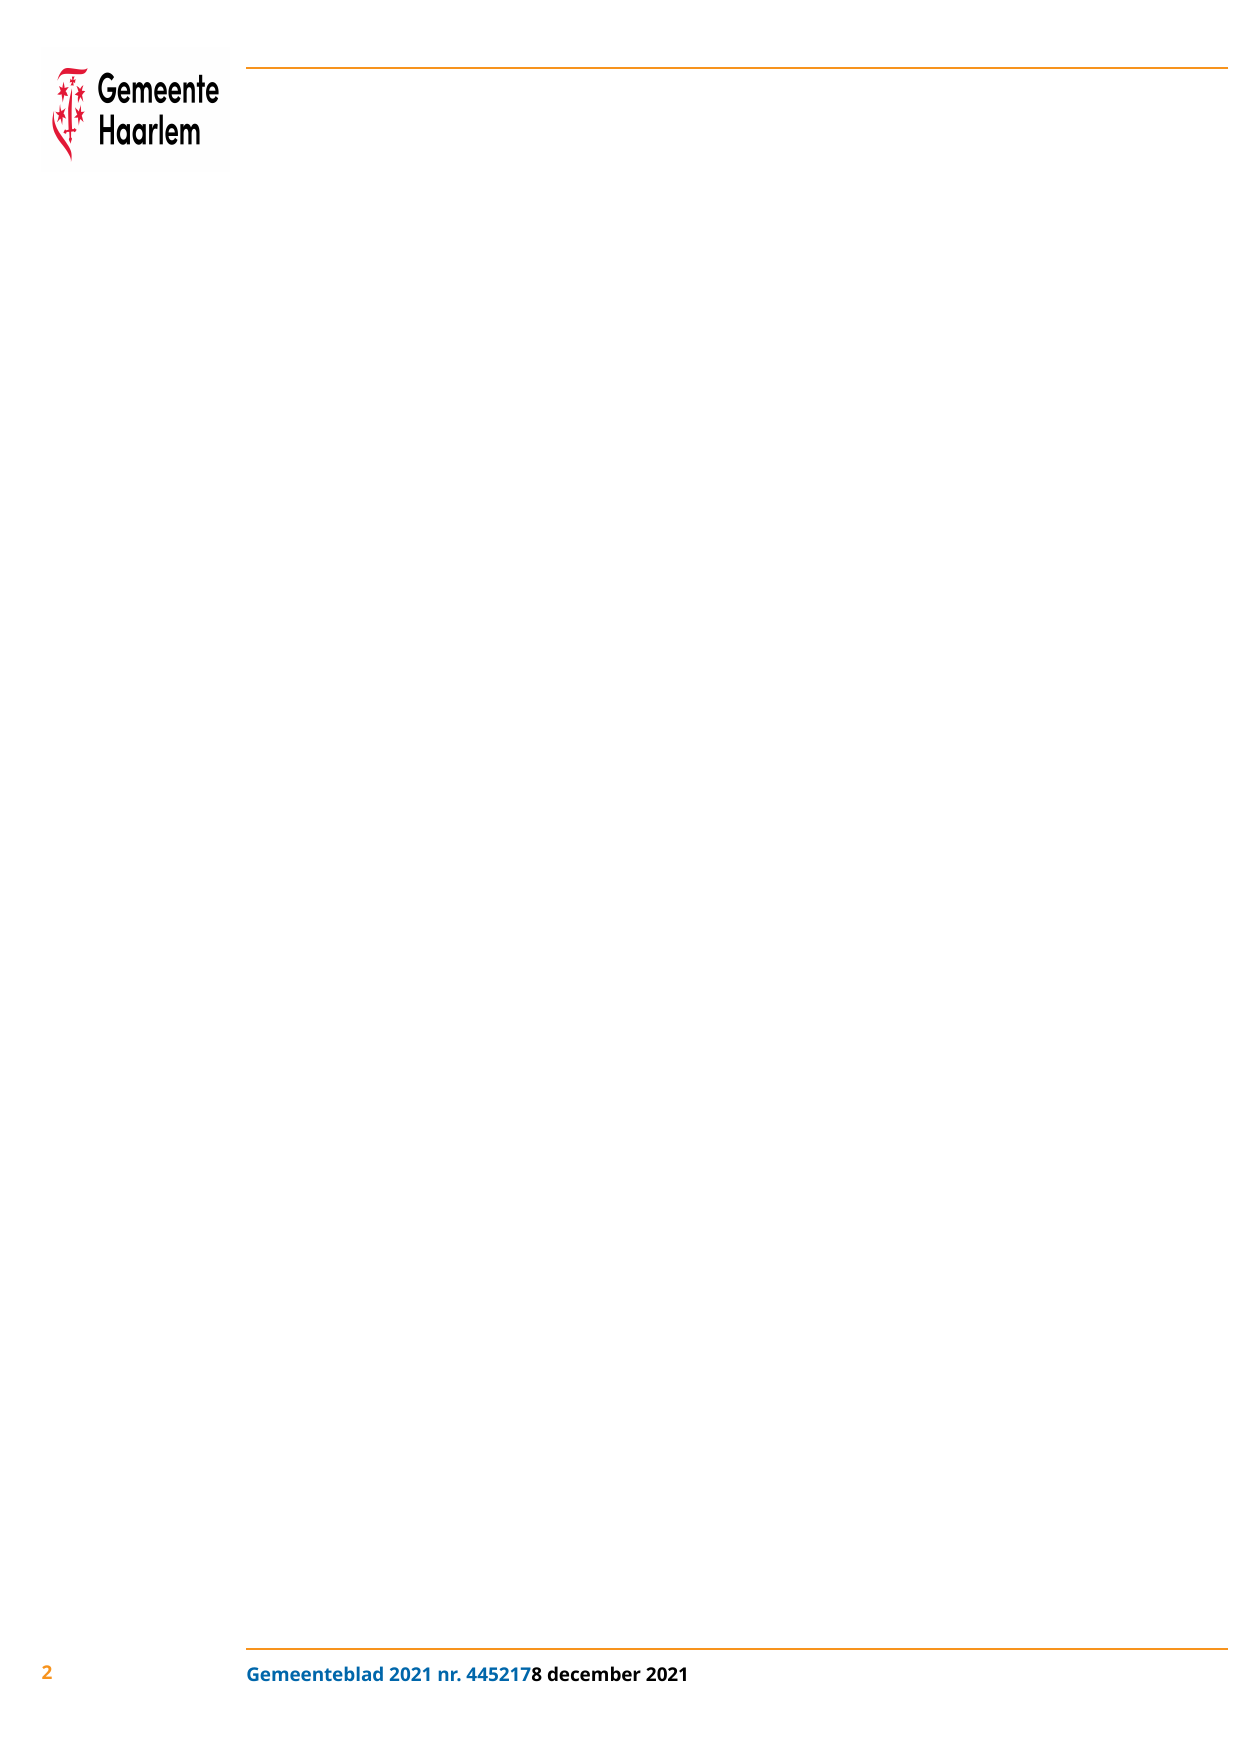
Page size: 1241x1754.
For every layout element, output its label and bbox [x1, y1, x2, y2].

picture [41, 47, 231, 172]
